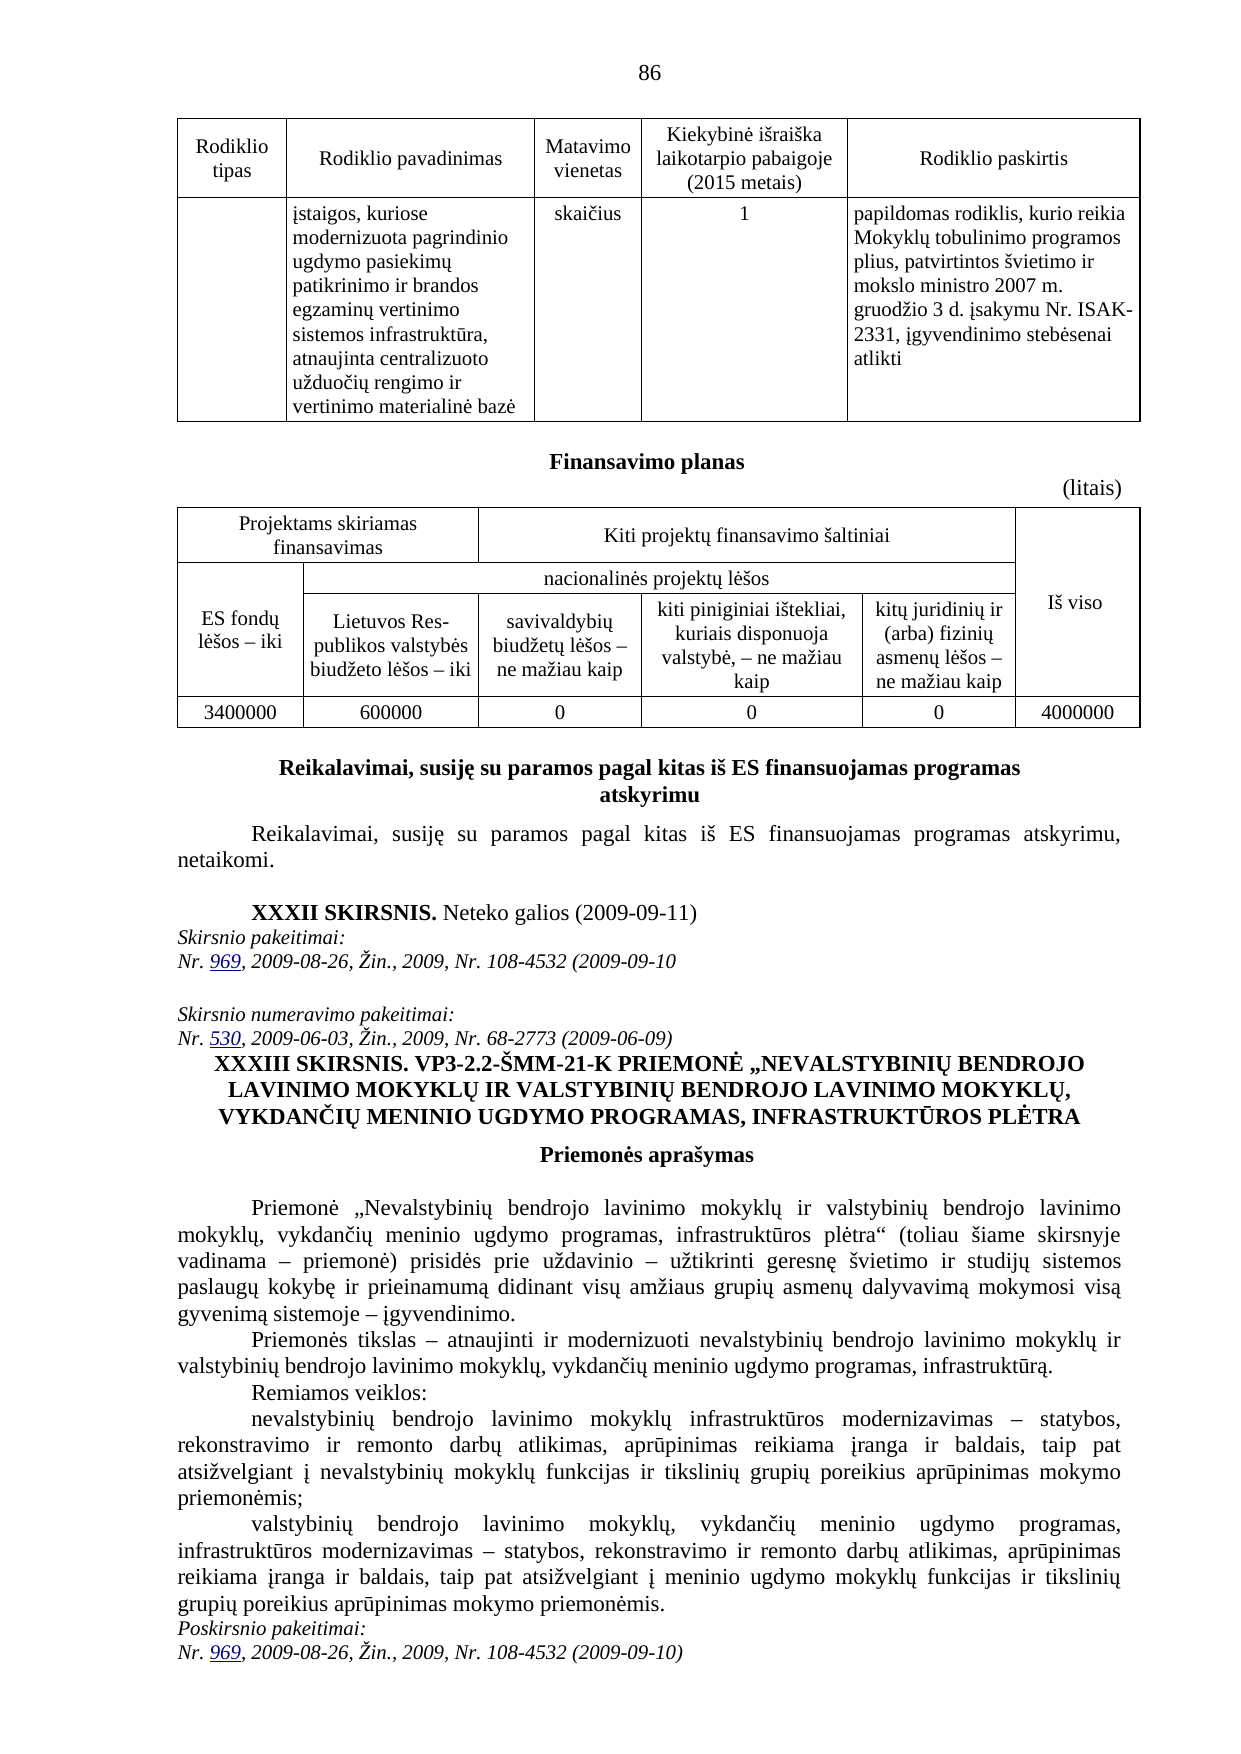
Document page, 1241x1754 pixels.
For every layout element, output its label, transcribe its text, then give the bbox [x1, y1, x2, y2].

text nevalstybinių bendrojo lavinimo mokyklų infrastruktūros modernizavimas – statybos, rekonstravimo ir remonto darbų atlikimas, aprūpinimas reikiama įranga ir baldais, taip pat atsižvelgiant į nevalstybinių mokyklų funkcijas ir tikslinių grupių poreikius aprūpinimas mokymo priemonėmis; [177, 1405, 1122, 1511]
table_cell 4000000 [1016, 697, 1139, 727]
text XXXIII SKIRSNIS. VP3-2.2-ŠMM-21-K PRIEMONĖ „NEVALSTYBINIŲ BENDROJO LAVINIMO MOKYKLŲ IR VALSTYBINIŲ BENDROJO LAVINIMO MOKYKLŲ, VYKDANČIŲ MENINIO UGDYMO PROGRAMAS, INFRASTRUKTŪROS PLĖTRA [177, 1050, 1122, 1129]
table_cell Lietuvos Res­publikos valsty­bės biudžeto lėšos – iki [304, 594, 478, 696]
table_cell papildomas rodiklis, kurio reikia Mokyklų tobulinimo programos plius, patvirtintos švietimo ir mokslo ministro 2007 m. gruodžio 3 d. įsakymu Nr. ISAK-2331, įgyvendinimo stebėsenai atlikti [848, 198, 1139, 421]
text (litais) [177, 474, 1122, 501]
table_header Kiti projektų finansavimo šaltiniai [479, 508, 1015, 562]
text Remiamos veiklos: [177, 1379, 1122, 1405]
table_cell 0 [479, 697, 641, 727]
table_header Rodiklio tipas [178, 119, 286, 197]
table_cell [178, 198, 286, 421]
table_cell 0 [642, 697, 862, 727]
table_cell 600000 [304, 697, 478, 727]
table_header Matavimo vienetas [535, 119, 641, 197]
text valstybinių bendrojo lavinimo mokyklų, vykdančių meninio ugdymo programas, infrastruktūros modernizavimas – statybos, rekonstravimo ir remonto darbų atlikimas, aprūpinimas reikiama įranga ir baldais, taip pat atsižvelgiant į meninio ugdymo mokyklų funkcijas ir tikslinių grupių poreikius aprūpinimas mokymo priemonėmis. [177, 1511, 1122, 1616]
text Finansavimo planas [177, 448, 1122, 474]
text Nr. 969, 2009-08-26, Žin., 2009, Nr. 108-4532 (2009-09-10) [177, 1640, 1122, 1664]
table_header Kiekybinė išraiška laikotarpio pabaigoje (2015 metais) [642, 119, 847, 197]
text XXXII SKIRSNIS. Neteko galios (2009-09-11) [177, 899, 1122, 925]
table_cell įstaigos, kuriose modernizuota pagrindinio ugdymo pasiekimų patikrinimo ir brandos egzaminų vertinimo sistemos infrastruktūra, atnaujinta centralizuoto užduočių rengimo ir vertinimo materialinė bazė [287, 198, 534, 421]
text Priemonės aprašymas [177, 1142, 1122, 1168]
text Nr. 969, 2009-08-26, Žin., 2009, Nr. 108-4532 (2009-09-10 [177, 949, 1122, 973]
table_header Rodiklio pavadinimas [287, 119, 534, 197]
text Priemonės tikslas – atnaujinti ir modernizuoti nevalstybinių bendrojo lavinimo mokyklų ir valstybinių bendrojo lavinimo mokyklų, vykdančių meninio ugdymo programas, infrastruktūrą. [177, 1326, 1122, 1379]
text Nr. 530, 2009-06-03, Žin., 2009, Nr. 68-2773 (2009-06-09) [177, 1026, 1122, 1050]
table_cell ES fondų lėšos – iki [178, 563, 303, 696]
text Poskirsnio pakeitimai: [177, 1616, 1122, 1640]
table_cell 0 [863, 697, 1015, 727]
text Priemonė „Nevalstybinių bendrojo lavinimo mokyklų ir valstybinių bendrojo lavinimo mokyklų, vykdančių meninio ugdymo programas, infrastruktūros plėtra“ (toliau šiame skirsnyje vadinama – priemonė) prisidės prie uždavinio – užtikrinti geresnę švietimo ir studijų sistemos paslaugų kokybę ir prieinamumą didinant visų amžiaus grupių asmenų dalyvavimą mokymosi visą gyvenimą sistemoje – įgyvendinimo. [177, 1194, 1122, 1326]
table_cell kitų juridinių ir (arba) fizinių asmenų lėšos – ne mažiau kaip [863, 594, 1015, 696]
text Skirsnio numeravimo pakeitimai: [177, 1002, 1122, 1026]
table_cell kiti piniginiai ištekliai, kuriais disponuoja valstybė, – ne mažiau kaip [642, 594, 862, 696]
text Reikalavimai, susiję su paramos pagal kitas iš ES finansuojamas programas atskyrimu [177, 754, 1122, 807]
table_cell 3400000 [178, 697, 303, 727]
table_cell skaičius [535, 198, 641, 421]
text Reikalavimai, susiję su paramos pagal kitas iš ES finansuojamas programas atskyrimu, netaikomi. [177, 819, 1122, 872]
table_cell 1 [642, 198, 847, 421]
table_header Rodiklio paskirtis [848, 119, 1139, 197]
table_cell savivaldybių biudžetų lėšos – ne mažiau kaip [479, 594, 641, 696]
table_header Iš viso [1016, 508, 1139, 696]
table_cell nacionalinės projektų lėšos [304, 563, 1015, 593]
text Skirsnio pakeitimai: [177, 925, 1122, 949]
table_header Projektams skiriamas finansavimas [178, 508, 478, 562]
